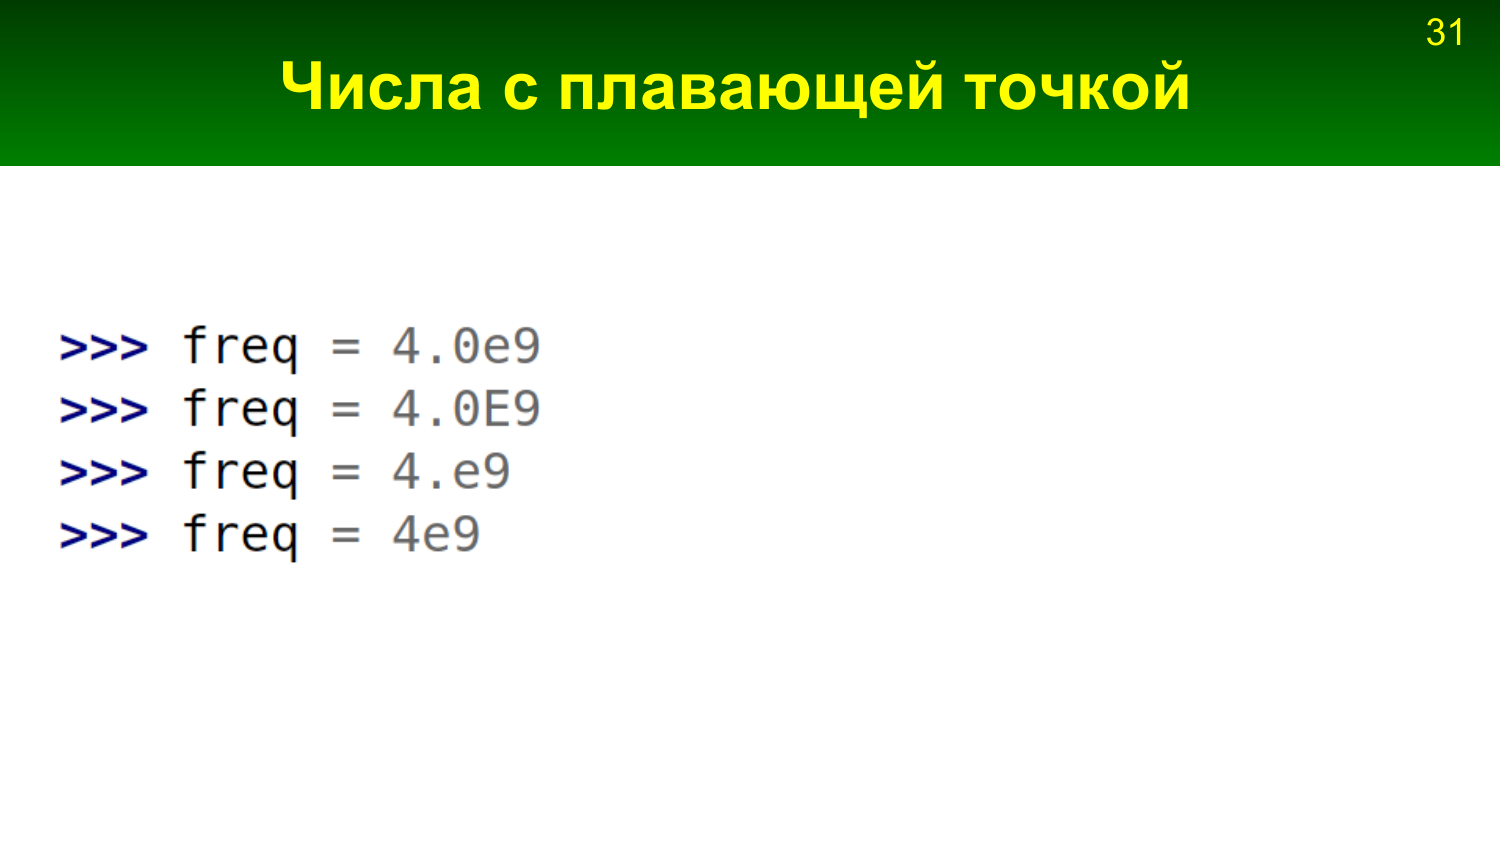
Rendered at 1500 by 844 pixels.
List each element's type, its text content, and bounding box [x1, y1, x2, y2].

title Числа с плавающей точкой [47, 11, 1426, 154]
picture [48, 318, 556, 572]
